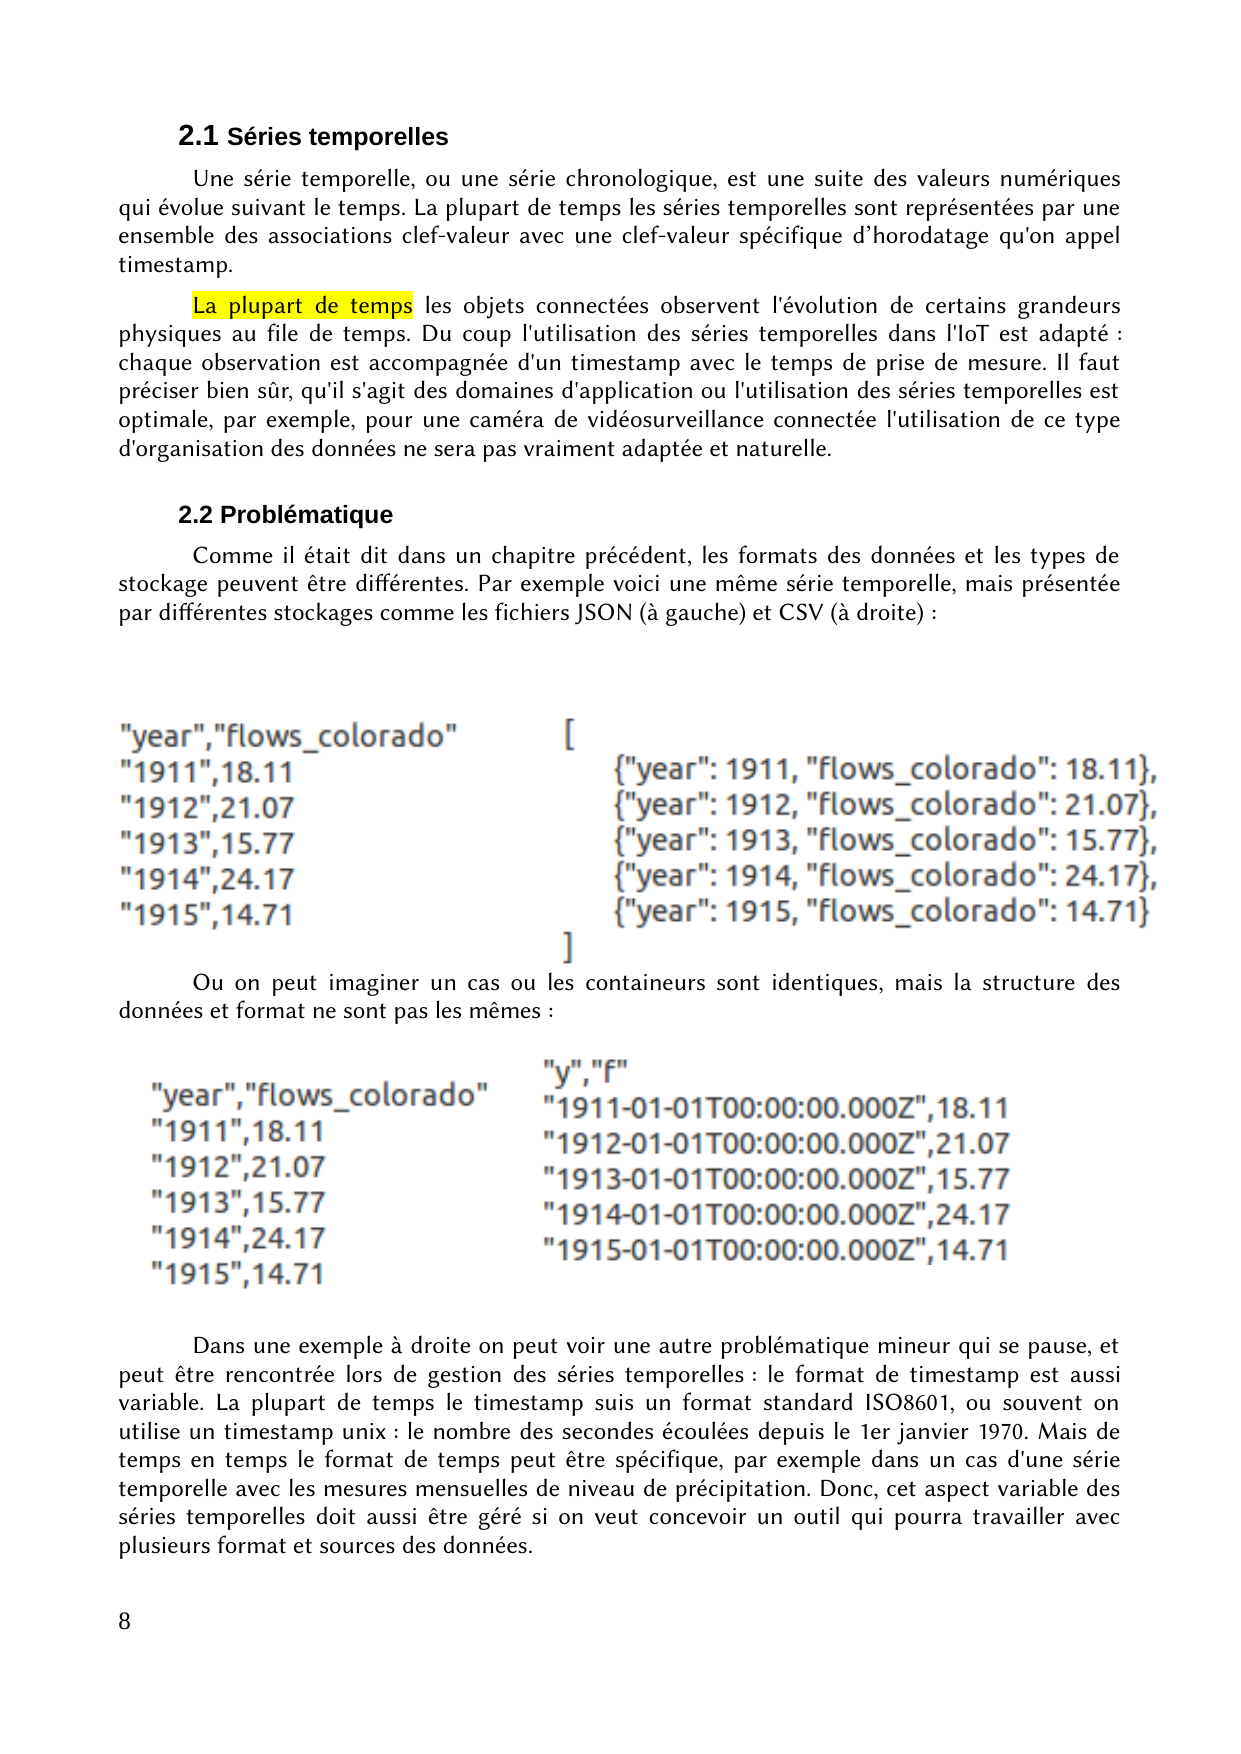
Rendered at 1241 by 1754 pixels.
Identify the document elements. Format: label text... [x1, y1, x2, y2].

text Une série temporelle, ou une série chronologique, est une suite des valeurs numériques qui évolue suivant le temps. La plupart de temps les séries temporelles sont représentées par une ensemble des associations clef-valeur avec une clef-valeur spécifique d’horodatage qu'on appel timestamp. [118, 164, 1122, 278]
text La plupart de temps les objets connectées observent l'évolution de certains grandeurs physiques au file de temps. Du coup l'utilisation des séries temporelles dans l'IoT est adapté : chaque observation est accompagnée d'un timestamp avec le temps de prise de mesure. Il faut préciser bien sûr, qu'il s'agit des domaines d'application ou l'utilisation des séries temporelles est optimale, par exemple, pour une caméra de vidéosurveillance connectée l'utilisation de ce type d'organisation des données ne sera pas vraiment adaptée et naturelle. [118, 291, 1122, 462]
text Comme il était dit dans un chapitre précédent, les formats des données et les types de stockage peuvent être différentes. Par exemple voici une même série temporelle, mais présentée par différentes stockages comme les fichiers JSON (à gauche) et CSV (à droite) : [118, 541, 1122, 626]
text Dans une exemple à droite on peut voir une autre problématique mineur qui se pause, et peut être rencontrée lors de gestion des séries temporelles : le format de timestamp est aussi variable. La plupart de temps le timestamp suis un format standard ISO8601, ou souvent on utilise un timestamp unix : le nombre des secondes écoulées depuis le 1er janvier 1970. Mais de temps en temps le format de temps peut être spécifique, par exemple dans un cas d'une série temporelle avec les mesures mensuelles de niveau de précipitation. Donc, cet aspect variable des séries temporelles doit aussi être géré si on veut concevoir un outil qui pourra travailler avec plusieurs format et sources des données. [118, 1331, 1122, 1559]
picture [541, 1056, 1015, 1265]
picture [118, 721, 460, 932]
picture [560, 716, 1165, 968]
text Ou on peut imaginer un cas ou les containeurs sont identiques, mais la structure des données et format ne sont pas les mêmes : [118, 968, 1122, 1025]
subtitle Problématique [118, 499, 1122, 528]
picture [149, 1079, 491, 1291]
subtitle Séries temporelles [118, 118, 1122, 152]
